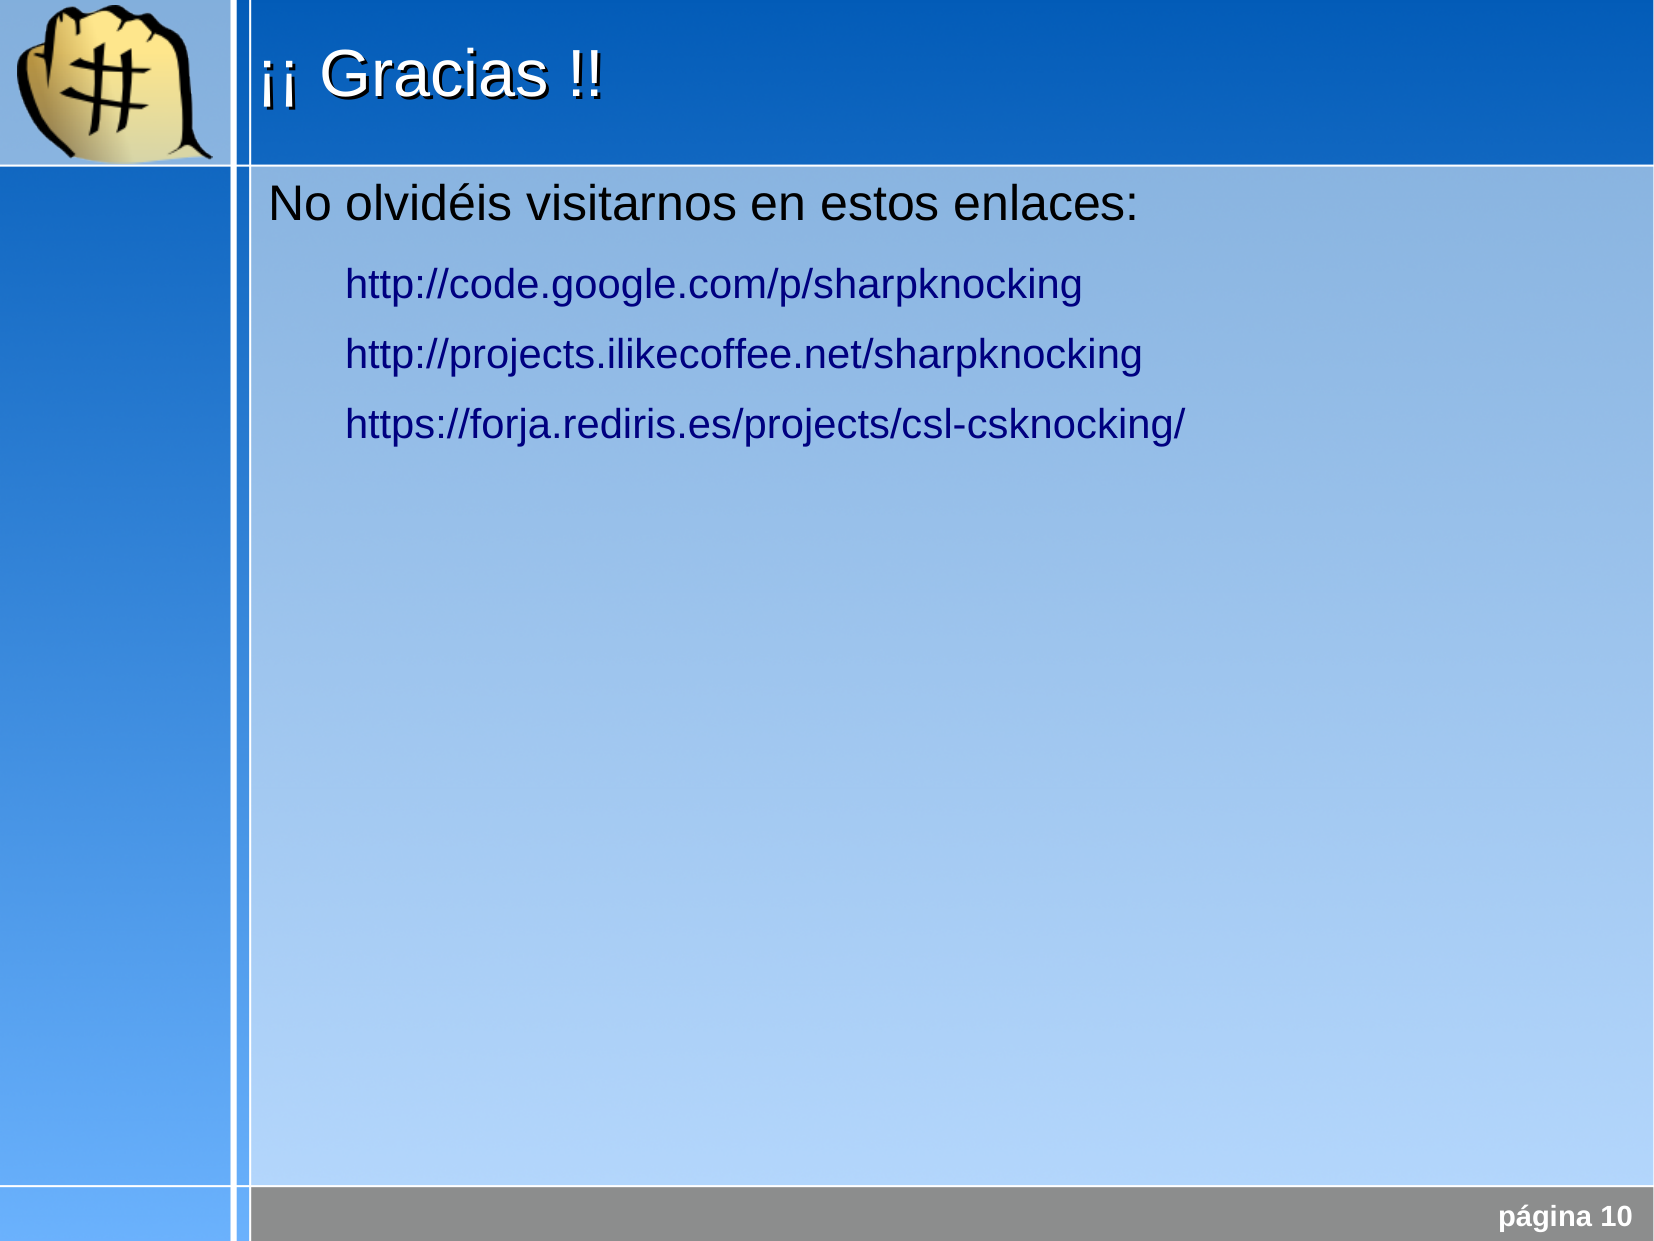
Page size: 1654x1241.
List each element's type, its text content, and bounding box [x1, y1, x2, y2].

list No olvidéis visitarnos en estos enlaces: http://code.google.com/p/sharpknocking http://projects.ilikecoffee.net/sharpknocking https://forja.rediris.es/projects/csl-csknocking/ [250, 175, 1477, 995]
title ¡¡ Gracias !! [256, 0, 1482, 148]
picture [0, 0, 1654, 1241]
